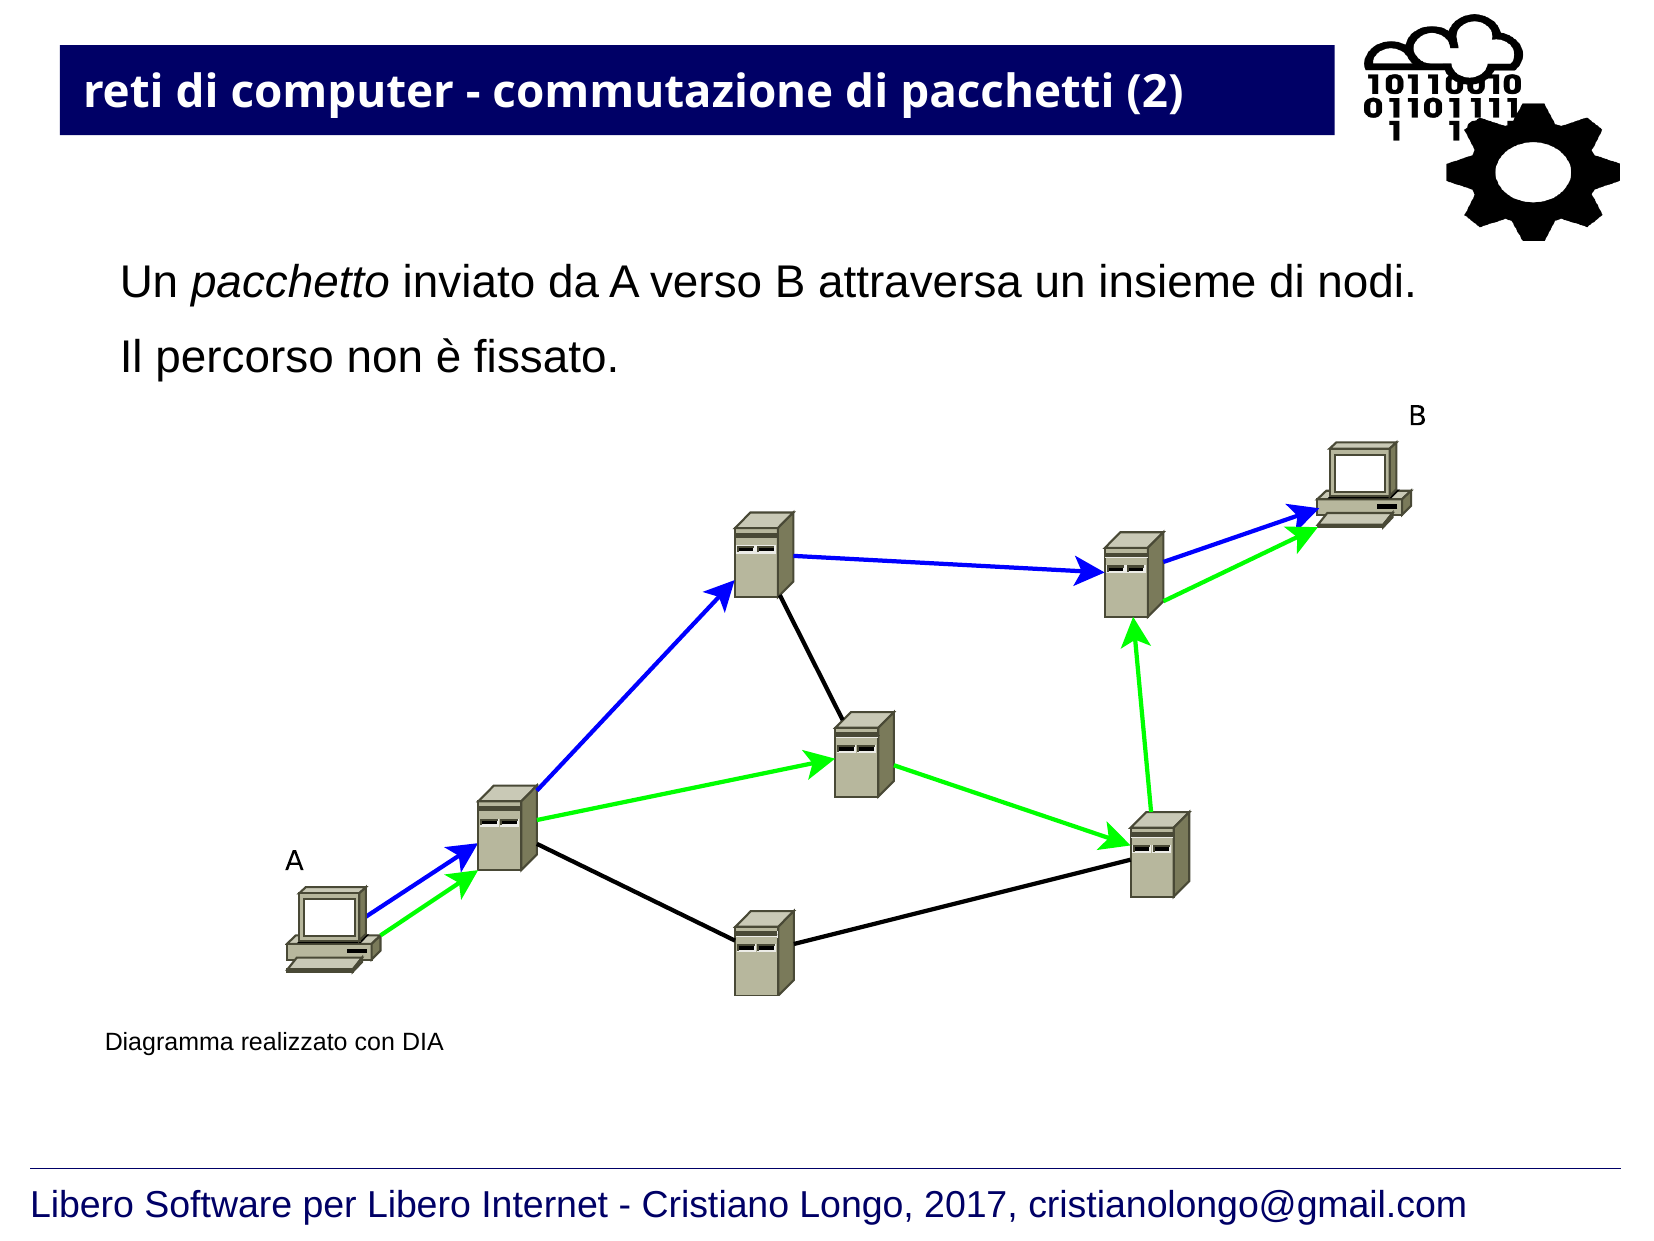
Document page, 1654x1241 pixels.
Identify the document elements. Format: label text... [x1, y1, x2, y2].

text_box Il percorso non è fissato. [105, 323, 1653, 391]
list reti di computer - commutazione di pacchetti (2) [59, 45, 1335, 136]
text_box Libero Software per Libero Internet - Cristiano Longo, 2017, cristianolongo@gmail.com [15, 1168, 1653, 1241]
picture [285, 399, 1426, 996]
text_box Diagramma realizzato con DIA [90, 1020, 1653, 1087]
picture [1364, 14, 1620, 241]
text_box Un pacchetto inviato da A verso B attraversa un insieme di nodi. [105, 248, 1653, 315]
